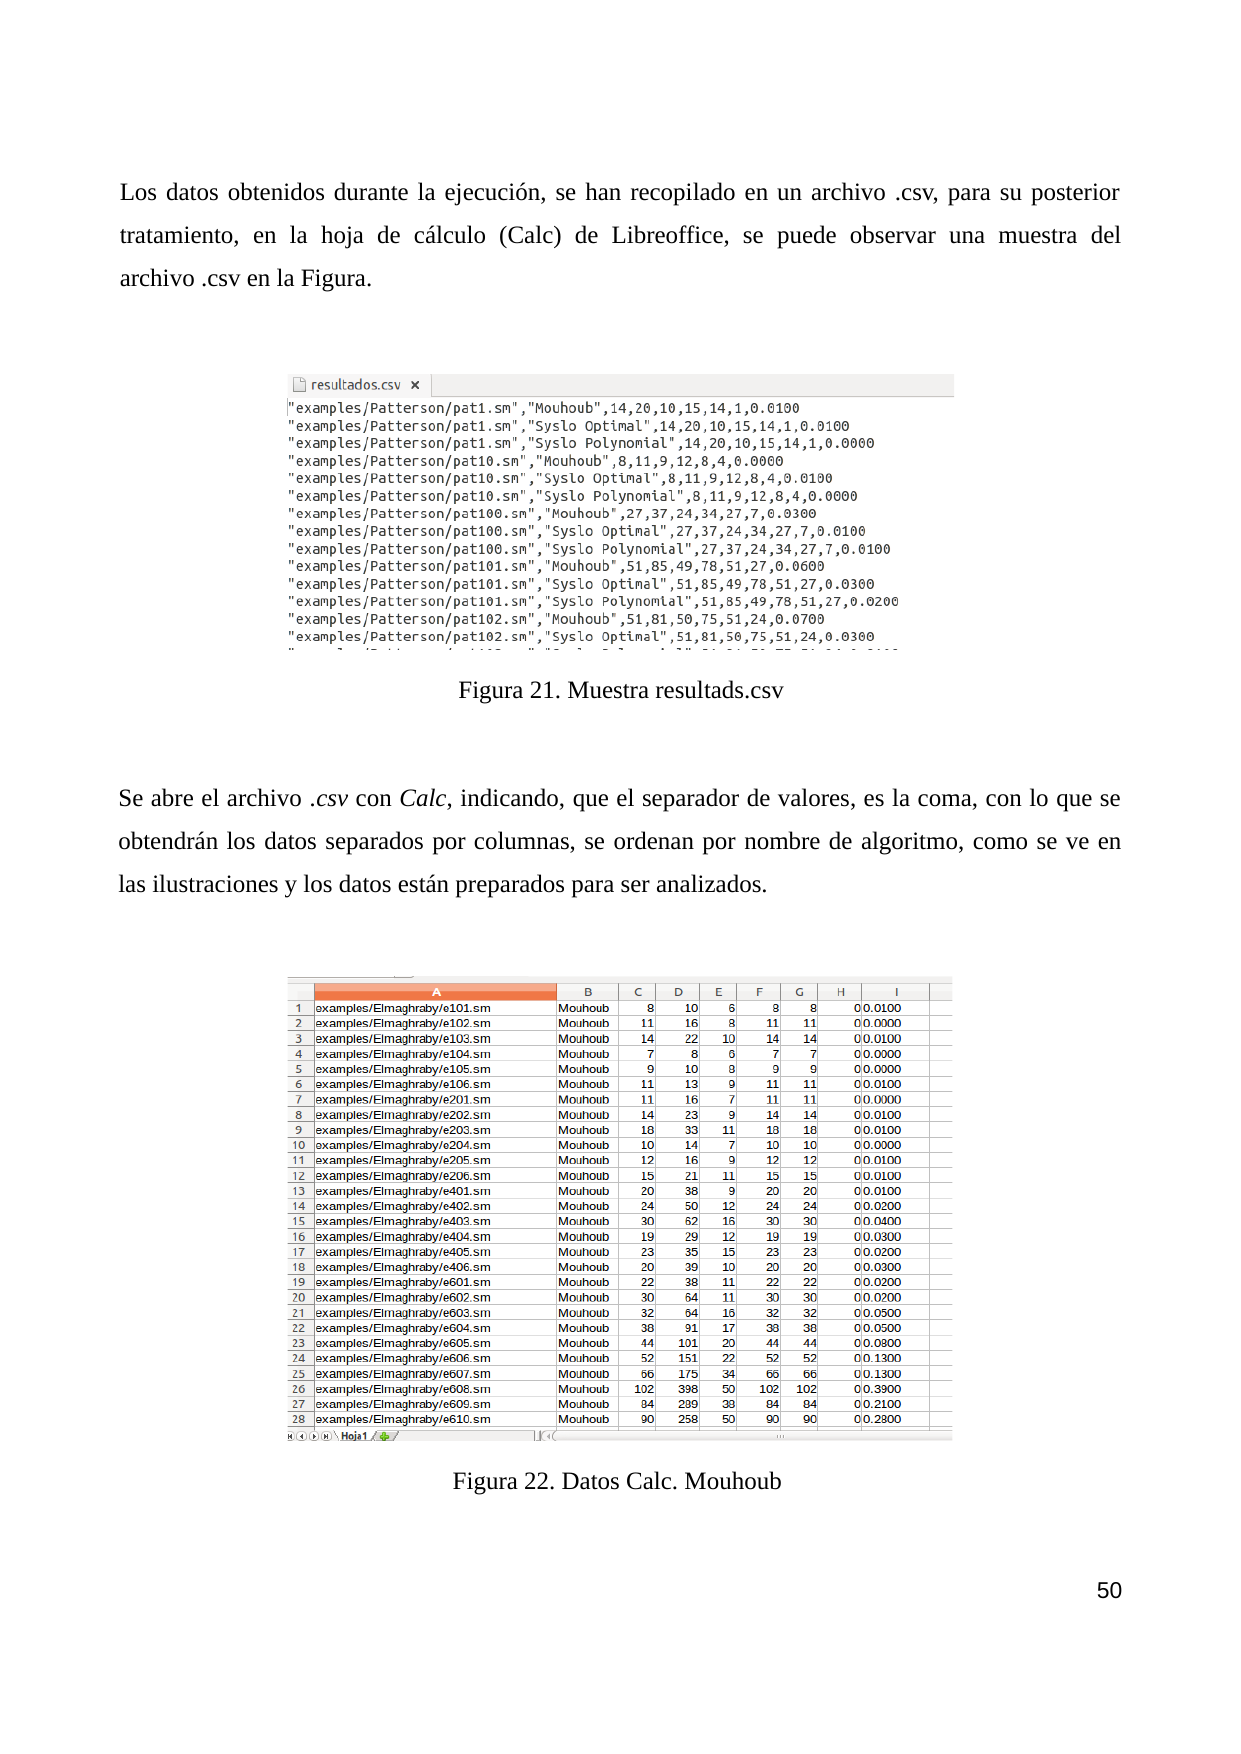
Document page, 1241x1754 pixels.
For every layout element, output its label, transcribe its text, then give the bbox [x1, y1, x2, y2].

text Figura 22. Datos Calc. Mouhoub [118, 1466, 1122, 1495]
picture [287, 976, 448, 1441]
text Los datos obtenidos durante la ejecución, se han recopilado en un archivo .csv, para su posterior tratamiento, en la hoja de cálculo (Calc) de Libreoffice, se puede observar una muestra del archivo .csv en la Figura. [119, 177, 1122, 292]
text Figura 21. Muestra resultads.csv [119, 675, 1122, 704]
picture [287, 374, 482, 650]
text Se abre el archivo .csv con Calc, indicando, que el separador de valores, es la coma, con lo que se obtendrán los datos separados por columnas, se ordenan por nombre de algoritmo, como se ve en las ilustraciones y los datos están preparados para ser analizados. [118, 783, 1122, 898]
